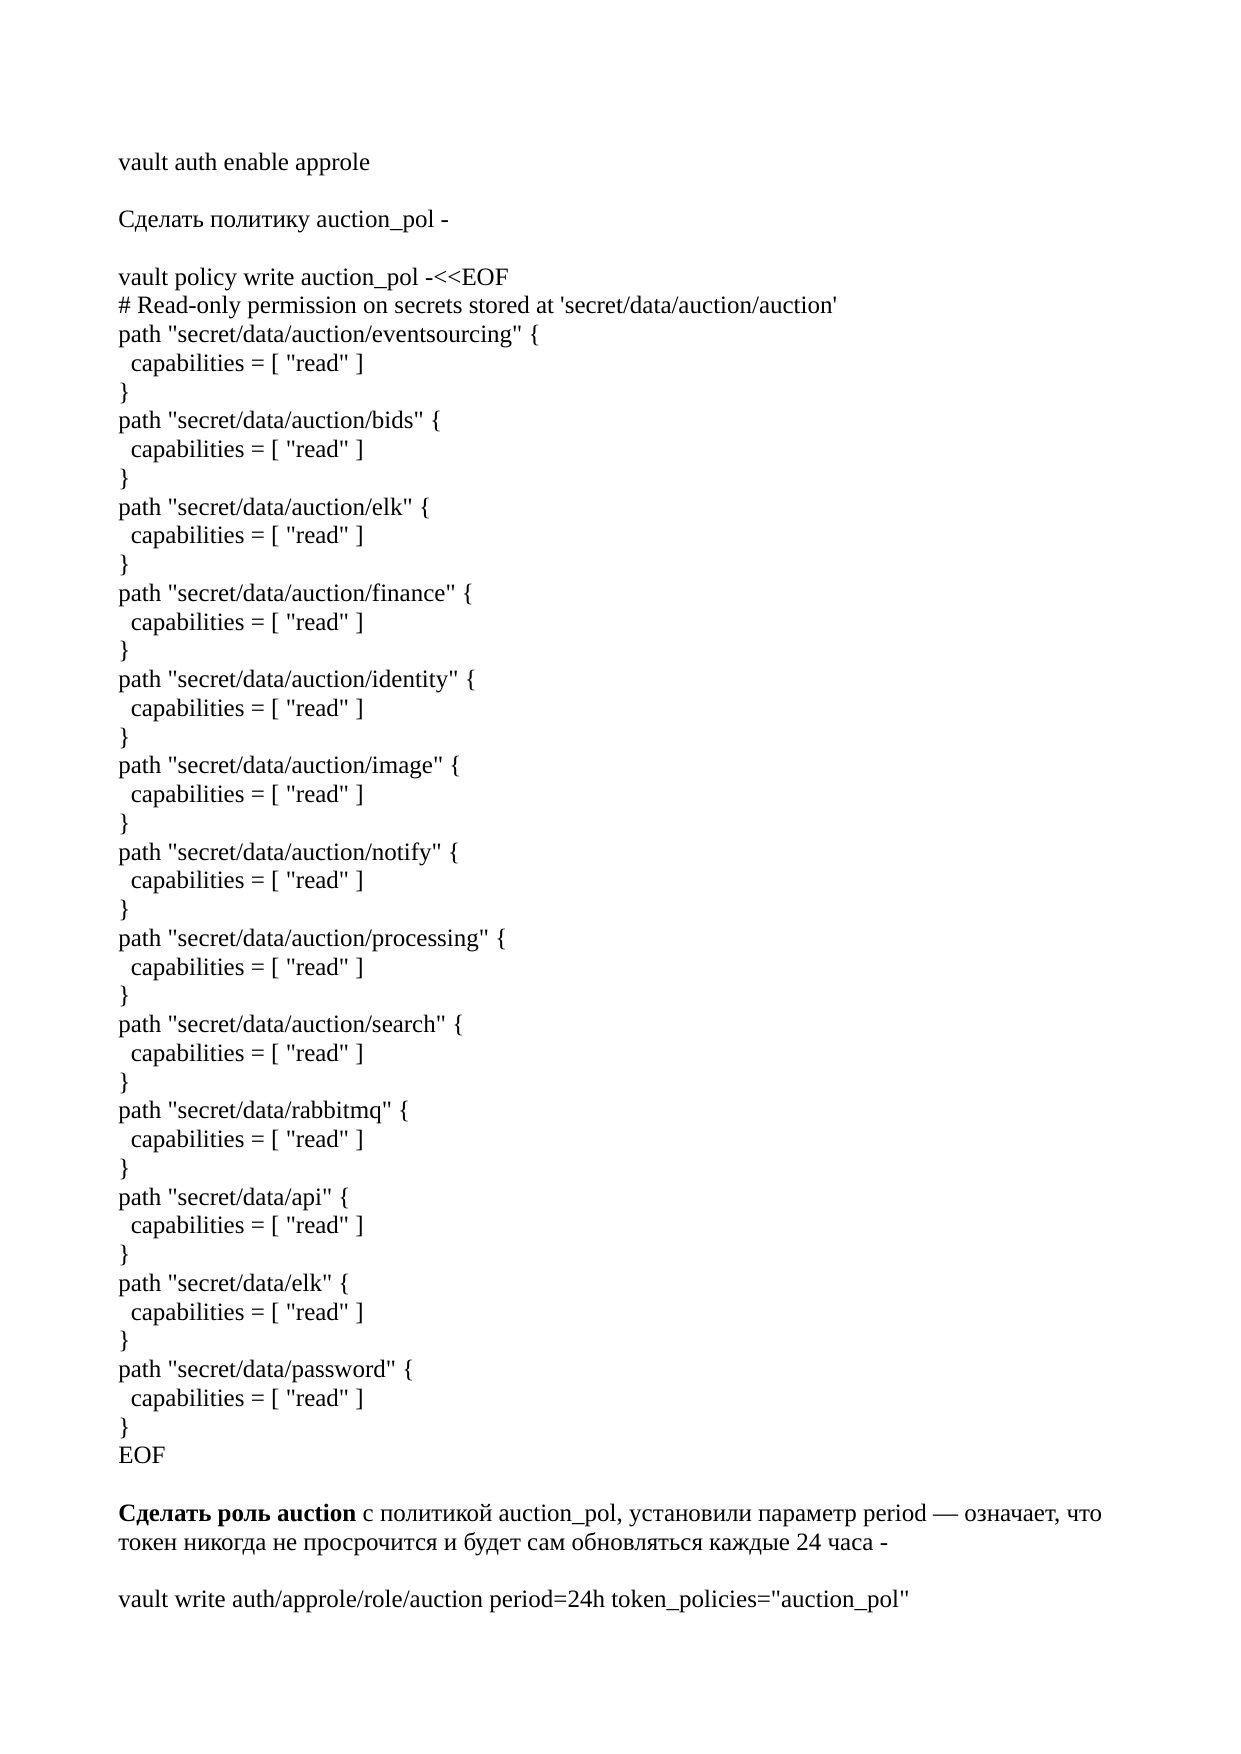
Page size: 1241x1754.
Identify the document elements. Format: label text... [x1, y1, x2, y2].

text } [118, 463, 1122, 492]
text EOF [118, 1441, 1122, 1469]
text path "secret/data/auction/bids" { [118, 406, 1122, 434]
text } [118, 377, 1122, 406]
text } [118, 894, 1122, 923]
text path "secret/data/auction/search" { [118, 1009, 1122, 1038]
text path "secret/data/auction/processing" { [118, 923, 1122, 952]
text path "secret/data/password" { [118, 1354, 1122, 1383]
text path "secret/data/auction/image" { [118, 751, 1122, 779]
text capabilities = [ "read" ] [118, 693, 1122, 722]
text capabilities = [ "read" ] [118, 952, 1122, 981]
text capabilities = [ "read" ] [118, 521, 1122, 549]
text capabilities = [ "read" ] [118, 779, 1122, 808]
text path "secret/data/auction/eventsourcing" { [118, 319, 1122, 348]
text capabilities = [ "read" ] [118, 866, 1122, 894]
text # Read-only permission on secrets stored at 'secret/data/auction/auction' [118, 291, 1122, 319]
text } [118, 1067, 1122, 1096]
text } [118, 1412, 1122, 1441]
text capabilities = [ "read" ] [118, 1383, 1122, 1412]
text path "secret/data/auction/elk" { [118, 492, 1122, 521]
text path "secret/data/rabbitmq" { [118, 1096, 1122, 1124]
text } [118, 636, 1122, 664]
text Сделать роль auction с политикой auction_pol, установили параметр period — означает, что токен никогда не просрочится и будет сам обновляться каждые 24 часа - [118, 1498, 1122, 1556]
text path "secret/data/auction/notify" { [118, 837, 1122, 866]
text path "secret/data/api" { [118, 1182, 1122, 1211]
text path "secret/data/auction/finance" { [118, 578, 1122, 607]
text capabilities = [ "read" ] [118, 1124, 1122, 1153]
text vault auth enable approle [118, 147, 1122, 176]
text capabilities = [ "read" ] [118, 434, 1122, 463]
text } [118, 981, 1122, 1009]
text } [118, 549, 1122, 578]
text capabilities = [ "read" ] [118, 1211, 1122, 1239]
text capabilities = [ "read" ] [118, 1297, 1122, 1326]
text path "secret/data/elk" { [118, 1268, 1122, 1297]
text capabilities = [ "read" ] [118, 607, 1122, 636]
text Сделать политику auction_pol - [118, 204, 1122, 233]
text } [118, 1239, 1122, 1268]
text vault policy write auction_pol -<<EOF [118, 262, 1122, 291]
text } [118, 722, 1122, 751]
text capabilities = [ "read" ] [118, 348, 1122, 377]
text } [118, 808, 1122, 837]
text } [118, 1153, 1122, 1182]
text } [118, 1326, 1122, 1354]
text capabilities = [ "read" ] [118, 1038, 1122, 1067]
text vault write auth/approle/role/auction period=24h token_policies="auction_pol" [118, 1584, 1122, 1613]
text path "secret/data/auction/identity" { [118, 664, 1122, 693]
